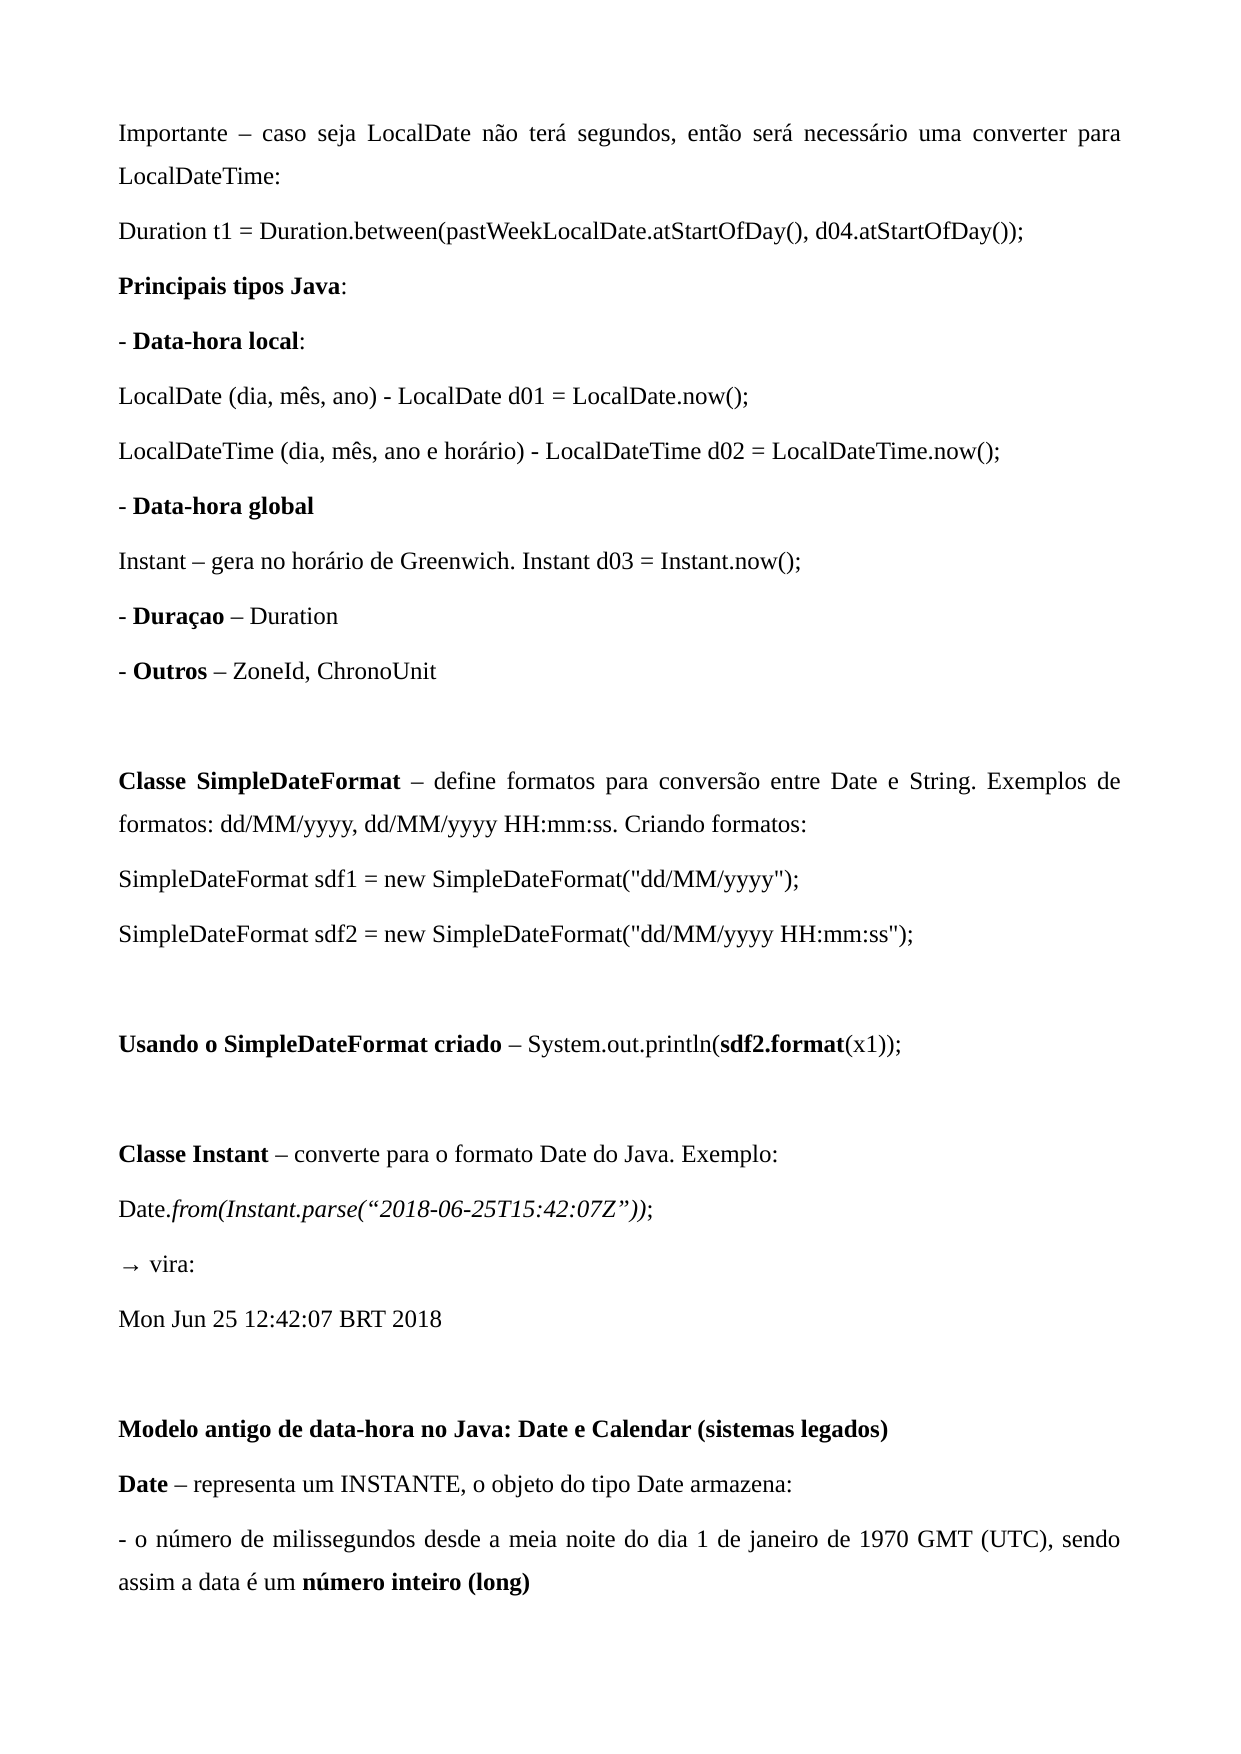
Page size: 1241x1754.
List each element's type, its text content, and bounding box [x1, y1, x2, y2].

text Modelo antigo de data-hora no Java: Date e Calendar (sistemas legados) [118, 1414, 1122, 1443]
text Date.from(Instant.parse(“2018-06-25T15:42:07Z”)); [118, 1194, 1122, 1223]
text Principais tipos Java: [118, 271, 1122, 300]
text - o número de milissegundos desde a meia noite do dia 1 de janeiro de 1970 GMT (UTC), sendo assim a data é um número inteiro (long) [118, 1524, 1122, 1596]
text LocalDateTime (dia, mês, ano e horário) - LocalDateTime d02 = LocalDateTime.now(); [118, 436, 1122, 465]
text Duration t1 = Duration.between(pastWeekLocalDate.atStartOfDay(), d04.atStartOfDay()); [118, 216, 1122, 245]
text SimpleDateFormat sdf2 = new SimpleDateFormat("dd/MM/yyyy HH:mm:ss"); [118, 919, 1122, 948]
text LocalDate (dia, mês, ano) - LocalDate d01 = LocalDate.now(); [118, 381, 1122, 410]
text Classe Instant – converte para o formato Date do Java. Exemplo: [118, 1139, 1122, 1168]
text - Outros – ZoneId, ChronoUnit [118, 656, 1122, 685]
text Mon Jun 25 12:42:07 BRT 2018 [118, 1304, 1122, 1333]
text → vira: [118, 1249, 1122, 1278]
text SimpleDateFormat sdf1 = new SimpleDateFormat("dd/MM/yyyy"); [118, 864, 1122, 893]
text - Duraçao – Duration [118, 601, 1122, 630]
text - Data-hora local: [118, 326, 1122, 355]
text Date – representa um INSTANTE, o objeto do tipo Date armazena: [118, 1469, 1122, 1498]
text Classe SimpleDateFormat – define formatos para conversão entre Date e String. Exemplos de formatos: dd/MM/yyyy, dd/MM/yyyy HH:mm:ss. Criando formatos: [118, 766, 1122, 838]
text Importante – caso seja LocalDate não terá segundos, então será necessário uma converter para LocalDateTime: [118, 118, 1122, 190]
text Usando o SimpleDateFormat criado – System.out.println(sdf2.format(x1)); [118, 1029, 1122, 1058]
text Instant – gera no horário de Greenwich. Instant d03 = Instant.now(); [118, 546, 1122, 575]
text - Data-hora global [118, 491, 1122, 520]
